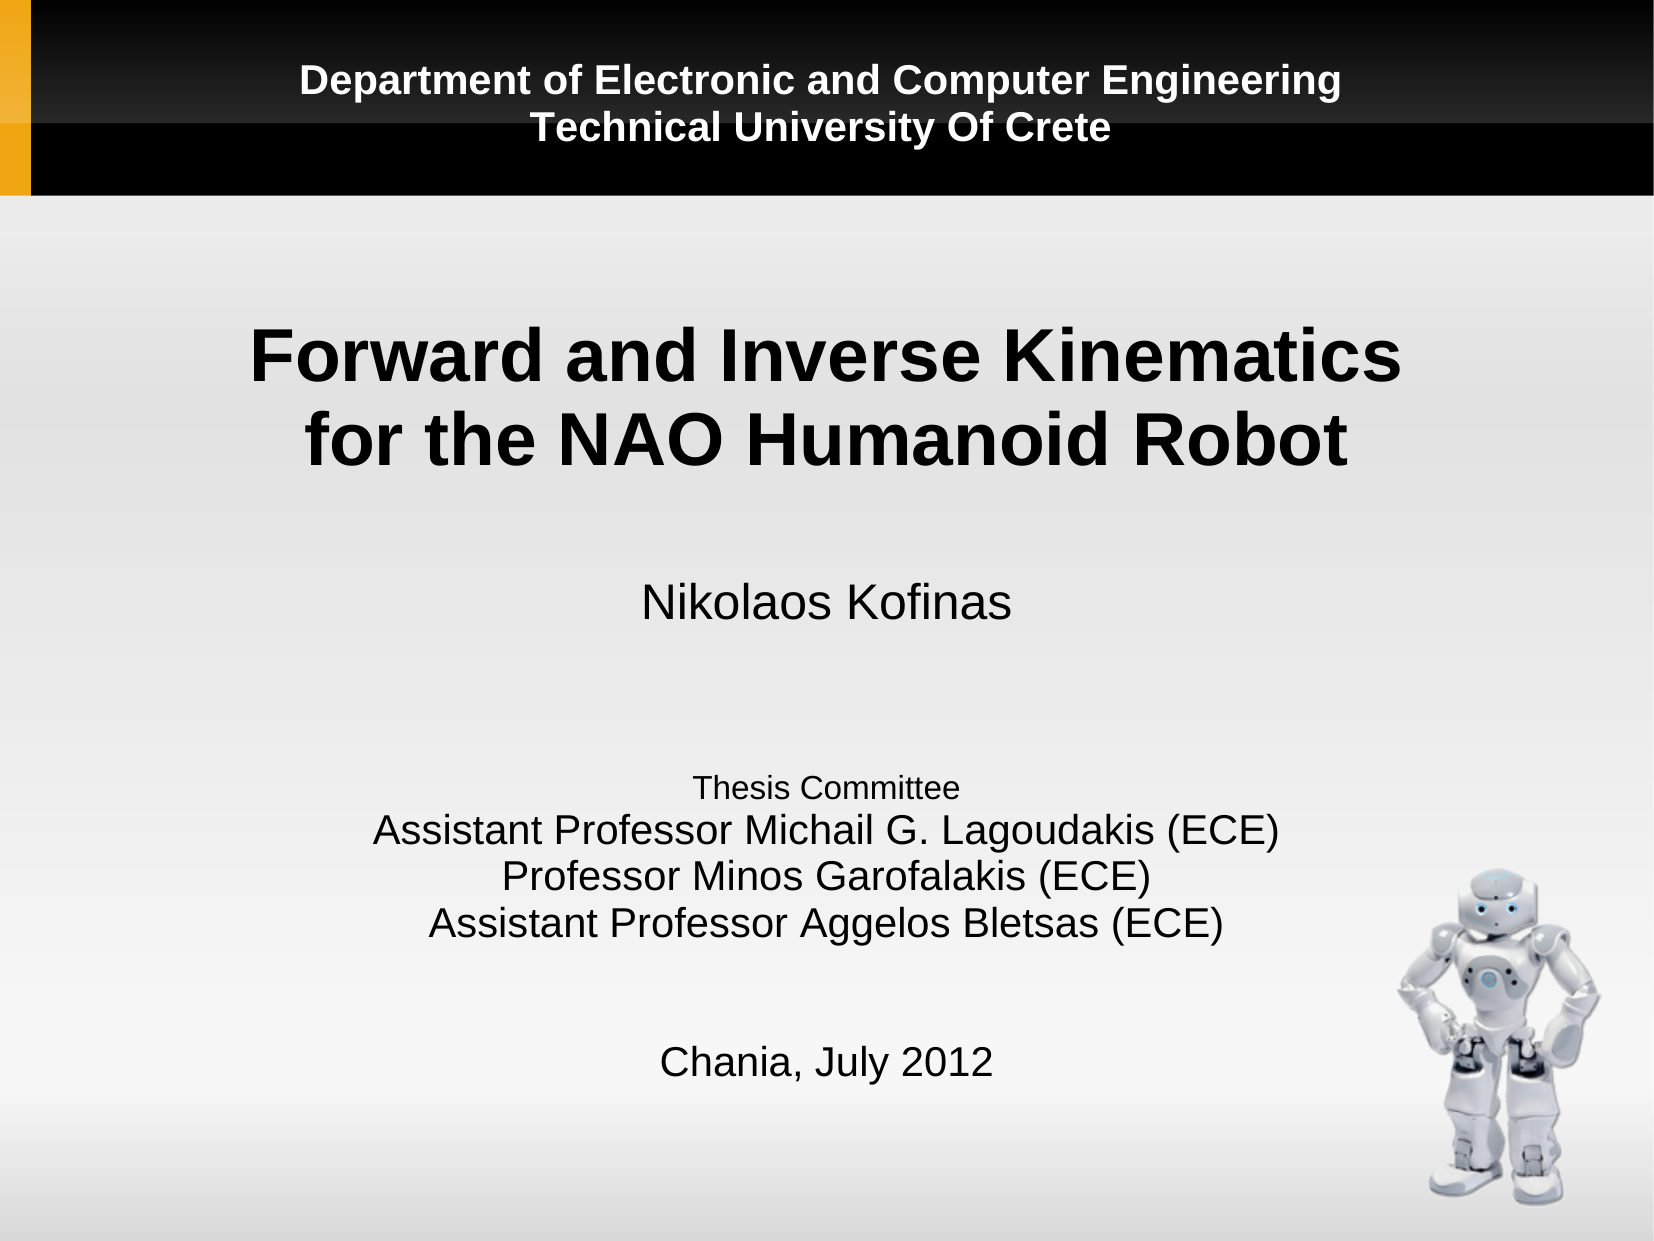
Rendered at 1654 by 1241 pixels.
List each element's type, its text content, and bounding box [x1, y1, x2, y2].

subtitle Forward and Inverse Kinematics for the NAO Humanoid Robot Nikolaos Kofinas Thesis Committee Assistant Professor Michail G. Lagoudakis (ECE) Professor Minos Garofalakis (ECE) Assistant Professor Aggelos Bletsas (ECE) Chania, July 2012 [82, 290, 1571, 1109]
title Department of Electronic and Computer Engineering Technical University Of Crete [76, 0, 1565, 208]
chart [1387, 862, 1613, 1211]
picture [0, 0, 1654, 1241]
